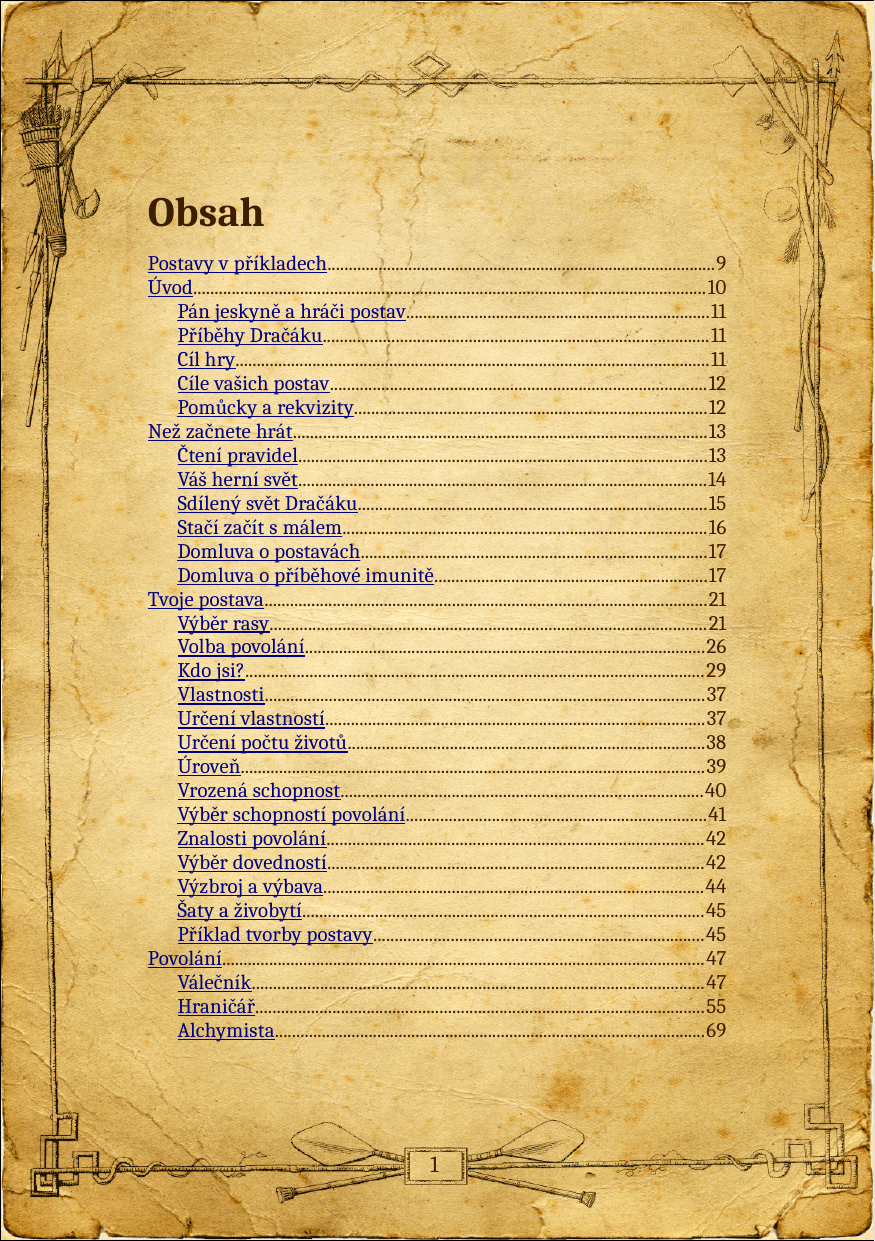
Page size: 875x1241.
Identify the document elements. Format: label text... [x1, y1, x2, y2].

text Určení vlastností 37 [177, 707, 726, 731]
text Příklad tvorby postavy 45 [177, 923, 726, 947]
text Pán jeskyně a⁠ hráči postav 11 [177, 300, 726, 324]
text Šaty a⁠ živobytí 45 [177, 899, 726, 923]
text Volba povolání 26 [177, 635, 726, 659]
text Alchymista 69 [177, 1018, 726, 1042]
text Kdo jsi? 29 [177, 659, 726, 683]
text Pomůcky a⁠ rekvizity 12 [177, 396, 726, 419]
text Hraničář 55 [177, 994, 726, 1018]
text Válečník 47 [177, 971, 726, 994]
text Domluva o⁠ příběhové imunitě 17 [177, 563, 726, 587]
text Tvoje postava 21 [148, 587, 726, 611]
text Cíle vašich postav 12 [177, 372, 726, 396]
text Příběhy Dračáku 11 [177, 324, 726, 348]
text Čtení pravidel 13 [177, 443, 726, 467]
text Cíl hry 11 [177, 348, 726, 372]
text Vlastnosti 37 [177, 683, 726, 707]
text Úvod 10 [148, 276, 726, 300]
text Stačí začít s⁠ málem 16 [177, 515, 726, 539]
text Znalosti povolání 42 [177, 827, 726, 851]
text Výběr schopností povolání 41 [177, 803, 726, 827]
text Úroveň 39 [177, 755, 726, 779]
text Výběr rasy 21 [177, 611, 726, 635]
text Určení počtu životů 38 [177, 731, 726, 755]
text Váš herní svět 14 [177, 467, 726, 491]
picture [1, 1, 874, 1240]
text Postavy v⁠ příkladech 9 [148, 252, 726, 276]
text Vrozená schopnost 40 [177, 779, 726, 803]
text Než začnete hrát 13 [148, 419, 726, 443]
text Výzbroj a⁠ výbava 44 [177, 875, 726, 899]
text Domluva o⁠ postavách 17 [177, 539, 726, 563]
text Sdílený svět Dračáku 15 [177, 491, 726, 515]
text Povolání 47 [148, 947, 726, 971]
subtitle Obsah [148, 189, 726, 237]
text Výběr dovedností 42 [177, 851, 726, 875]
